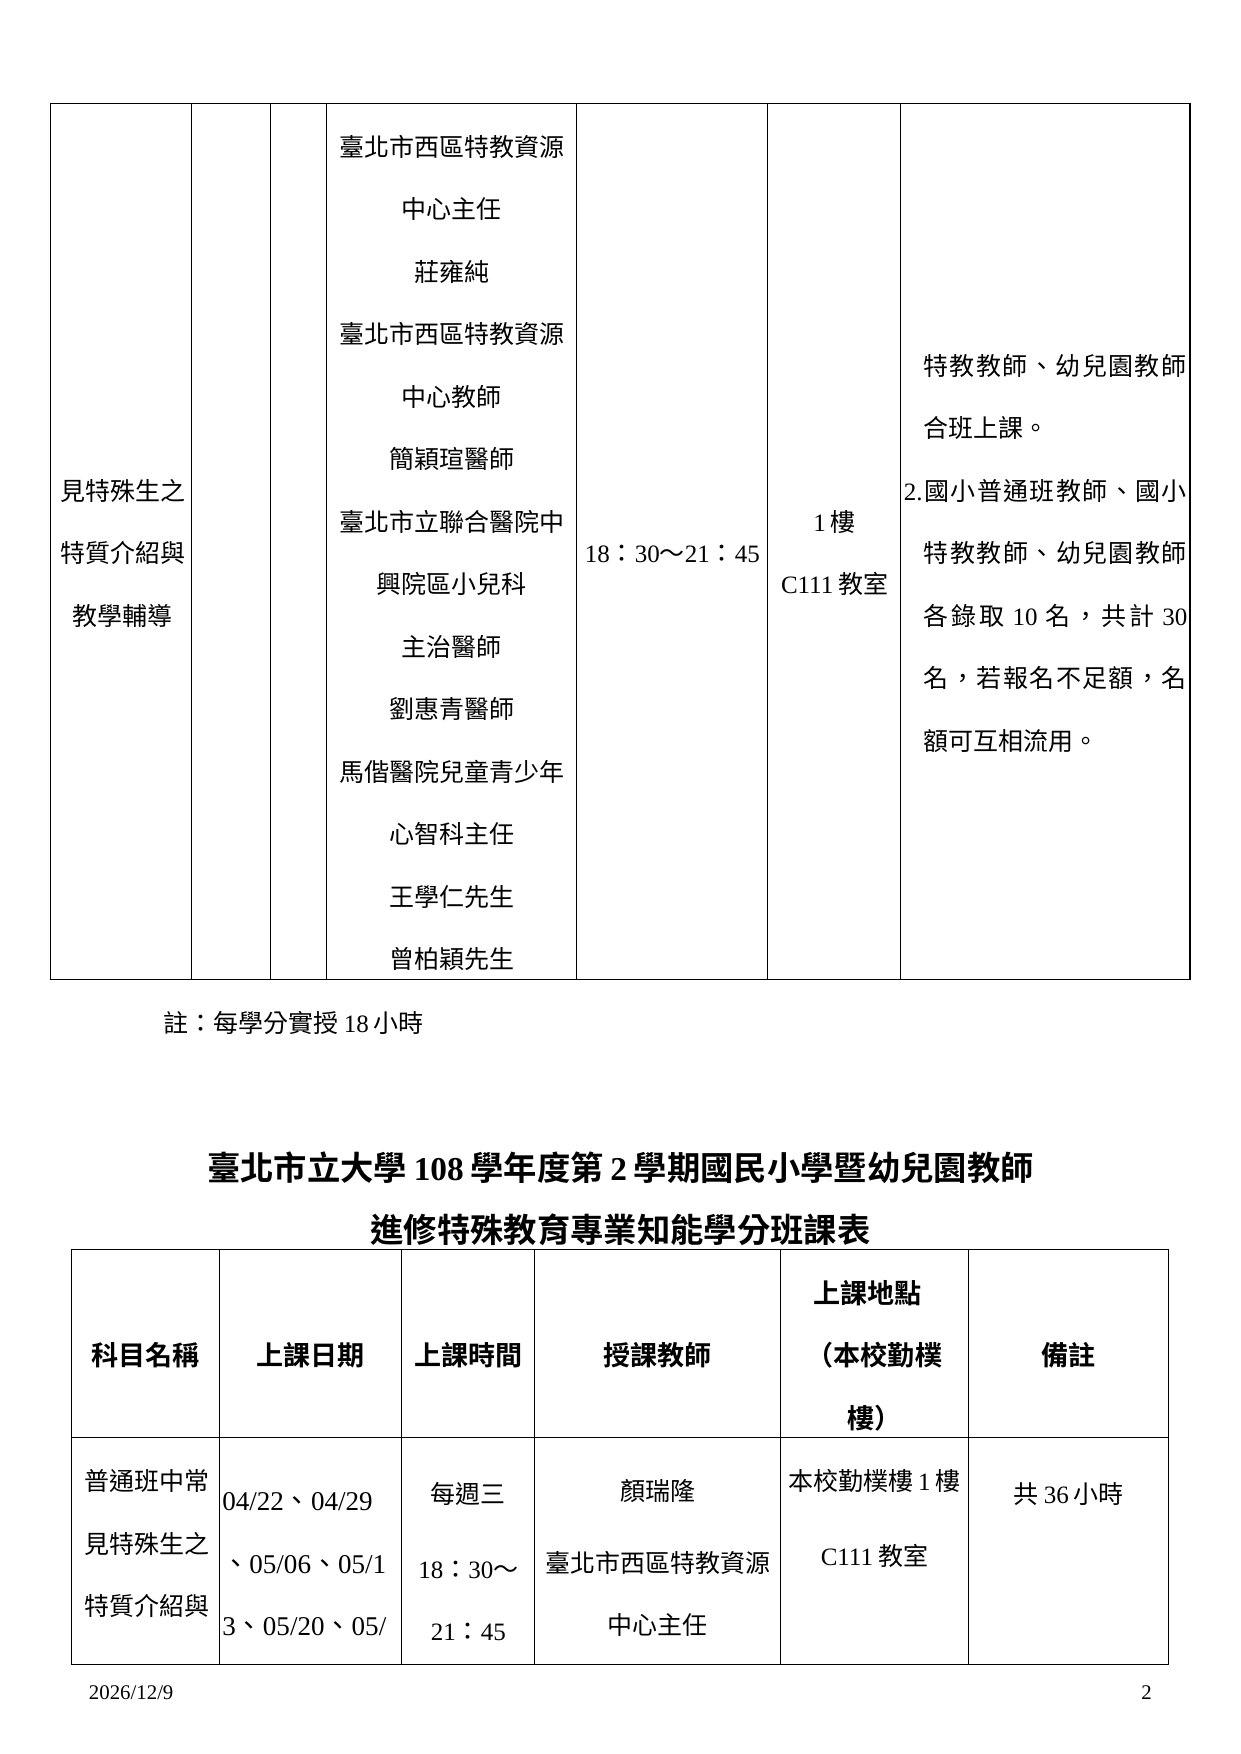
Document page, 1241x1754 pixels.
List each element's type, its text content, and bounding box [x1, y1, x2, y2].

table_cell 顏瑞隆 臺北市西區特教資源中心主任 [535, 1438, 780, 1664]
table_header 科目名稱 [72, 1250, 219, 1437]
table_cell 本校勤樸樓1樓 C111教室 [781, 1438, 968, 1664]
text 臺北市立大學108學年度第2學期國民小學暨幼兒園教師 [89, 1124, 1152, 1186]
table_cell [192, 104, 270, 979]
table_cell 普通班中常見特殊生之特質介紹與 [72, 1438, 219, 1664]
table_cell 每週三 18：30～21：45 [402, 1438, 534, 1664]
table_cell 18：30～21：45 [577, 104, 767, 979]
table_cell 臺北市西區特教資源中心主任 莊雍純 臺北市西區特教資源中心教師 簡穎瑄醫師 臺北市立聯合醫院中興院區小兒科 主治醫師 劉惠青醫師 馬偕醫院兒童青少年心智科主任 王學仁先生 曾柏穎先生 [327, 104, 576, 979]
table_header 上課地點 （本校勤樸樓） [781, 1250, 968, 1437]
table_header 備註 [969, 1250, 1168, 1437]
table_cell 見特殊生之特質介紹與教學輔導 [51, 104, 191, 979]
table_cell 04/22、04/29、05/06、05/13、05/20、05/ [220, 1438, 401, 1664]
table_header 上課日期 [220, 1250, 401, 1437]
table_cell 特教教師、幼兒園教師合班上課。 2.國小普通班教師、國小特教教師、幼兒園教師各錄取10名，共計30名，若報名不足額，名額可互相流用。 [901, 104, 1189, 979]
table_header 授課教師 [535, 1250, 780, 1437]
table_cell [271, 104, 326, 979]
text 進修特殊教育專業知能學分班課表 [89, 1186, 1152, 1249]
text 註：每學分實授18小時 [89, 980, 1152, 1042]
table_cell 共36小時 [969, 1438, 1168, 1664]
table_header 上課時間 [402, 1250, 534, 1437]
table_cell 1樓 C111教室 [768, 104, 900, 979]
